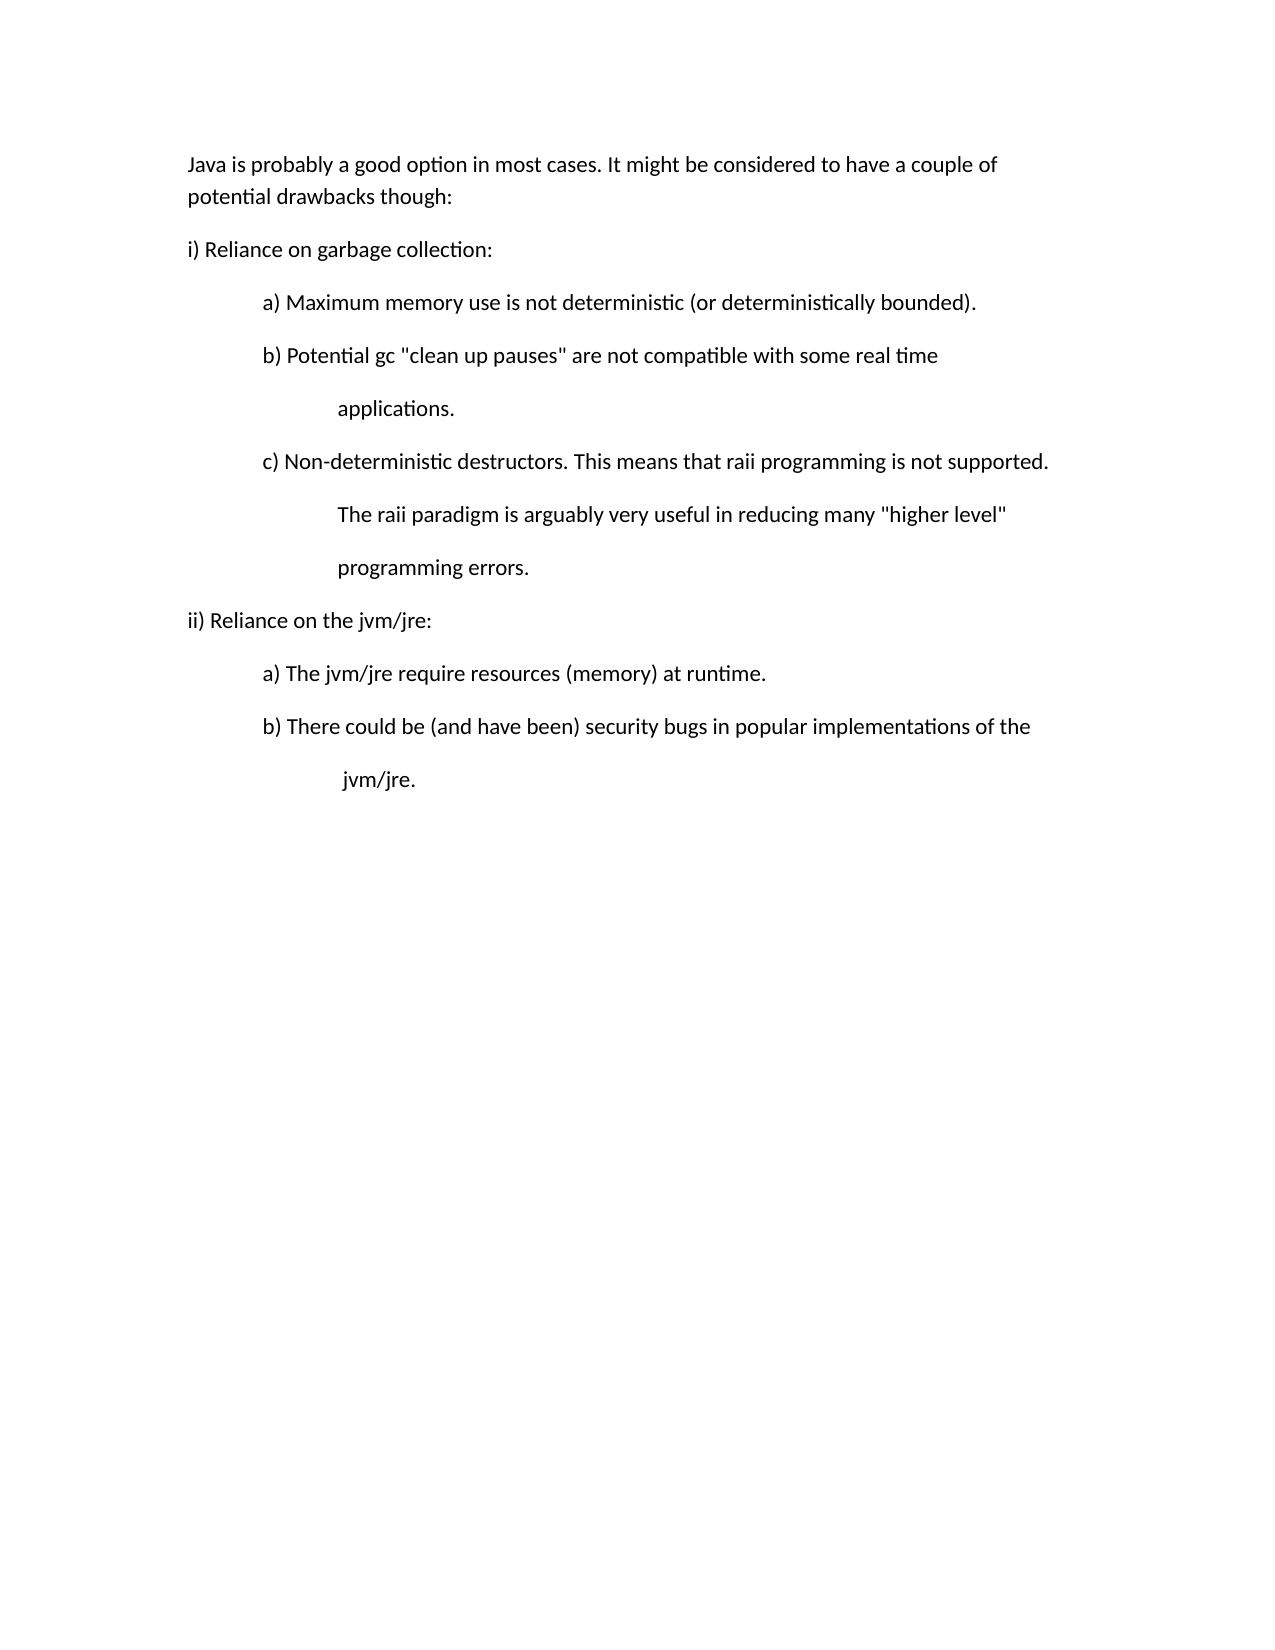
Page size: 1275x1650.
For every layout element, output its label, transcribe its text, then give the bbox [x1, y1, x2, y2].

text c) Non-deterministic destructors. This means that raii programming is not supported. [187, 447, 1087, 475]
text ii) Reliance on the jvm/jre: [187, 606, 1087, 634]
text jvm/jre. [187, 765, 1087, 793]
text Java is probably a good option in most cases. It might be considered to have a couple of potential drawbacks though: [187, 150, 1087, 210]
text b) Potential gc "clean up pauses" are not compatible with some real time [187, 341, 1087, 369]
text The raii paradigm is arguably very useful in reducing many "higher level" [187, 500, 1087, 528]
text i) Reliance on garbage collection: [187, 235, 1087, 263]
text a) Maximum memory use is not deterministic (or deterministically bounded). [187, 288, 1087, 316]
text programming errors. [187, 553, 1087, 581]
text a) The jvm/jre require resources (memory) at runtime. [187, 659, 1087, 687]
text applications. [187, 394, 1087, 422]
text b) There could be (and have been) security bugs in popular implementations of the [187, 712, 1087, 740]
